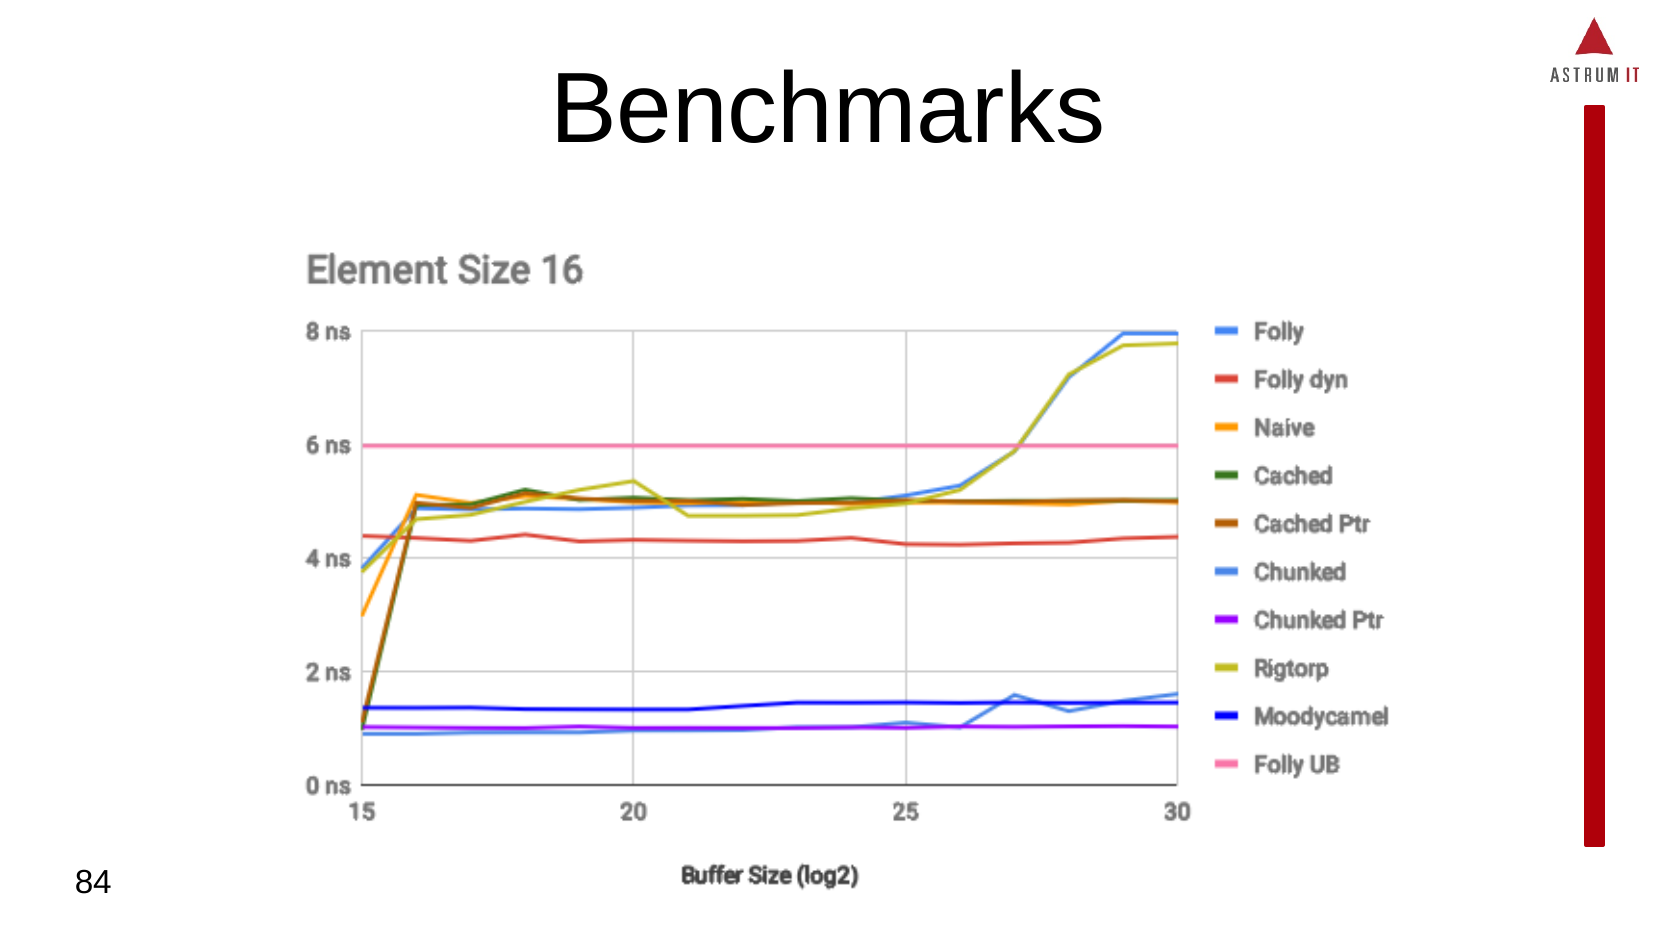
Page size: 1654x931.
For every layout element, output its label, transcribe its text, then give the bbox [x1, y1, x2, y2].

picture [269, 209, 1425, 925]
title Benchmarks [114, 30, 1541, 186]
picture [1550, 17, 1639, 82]
